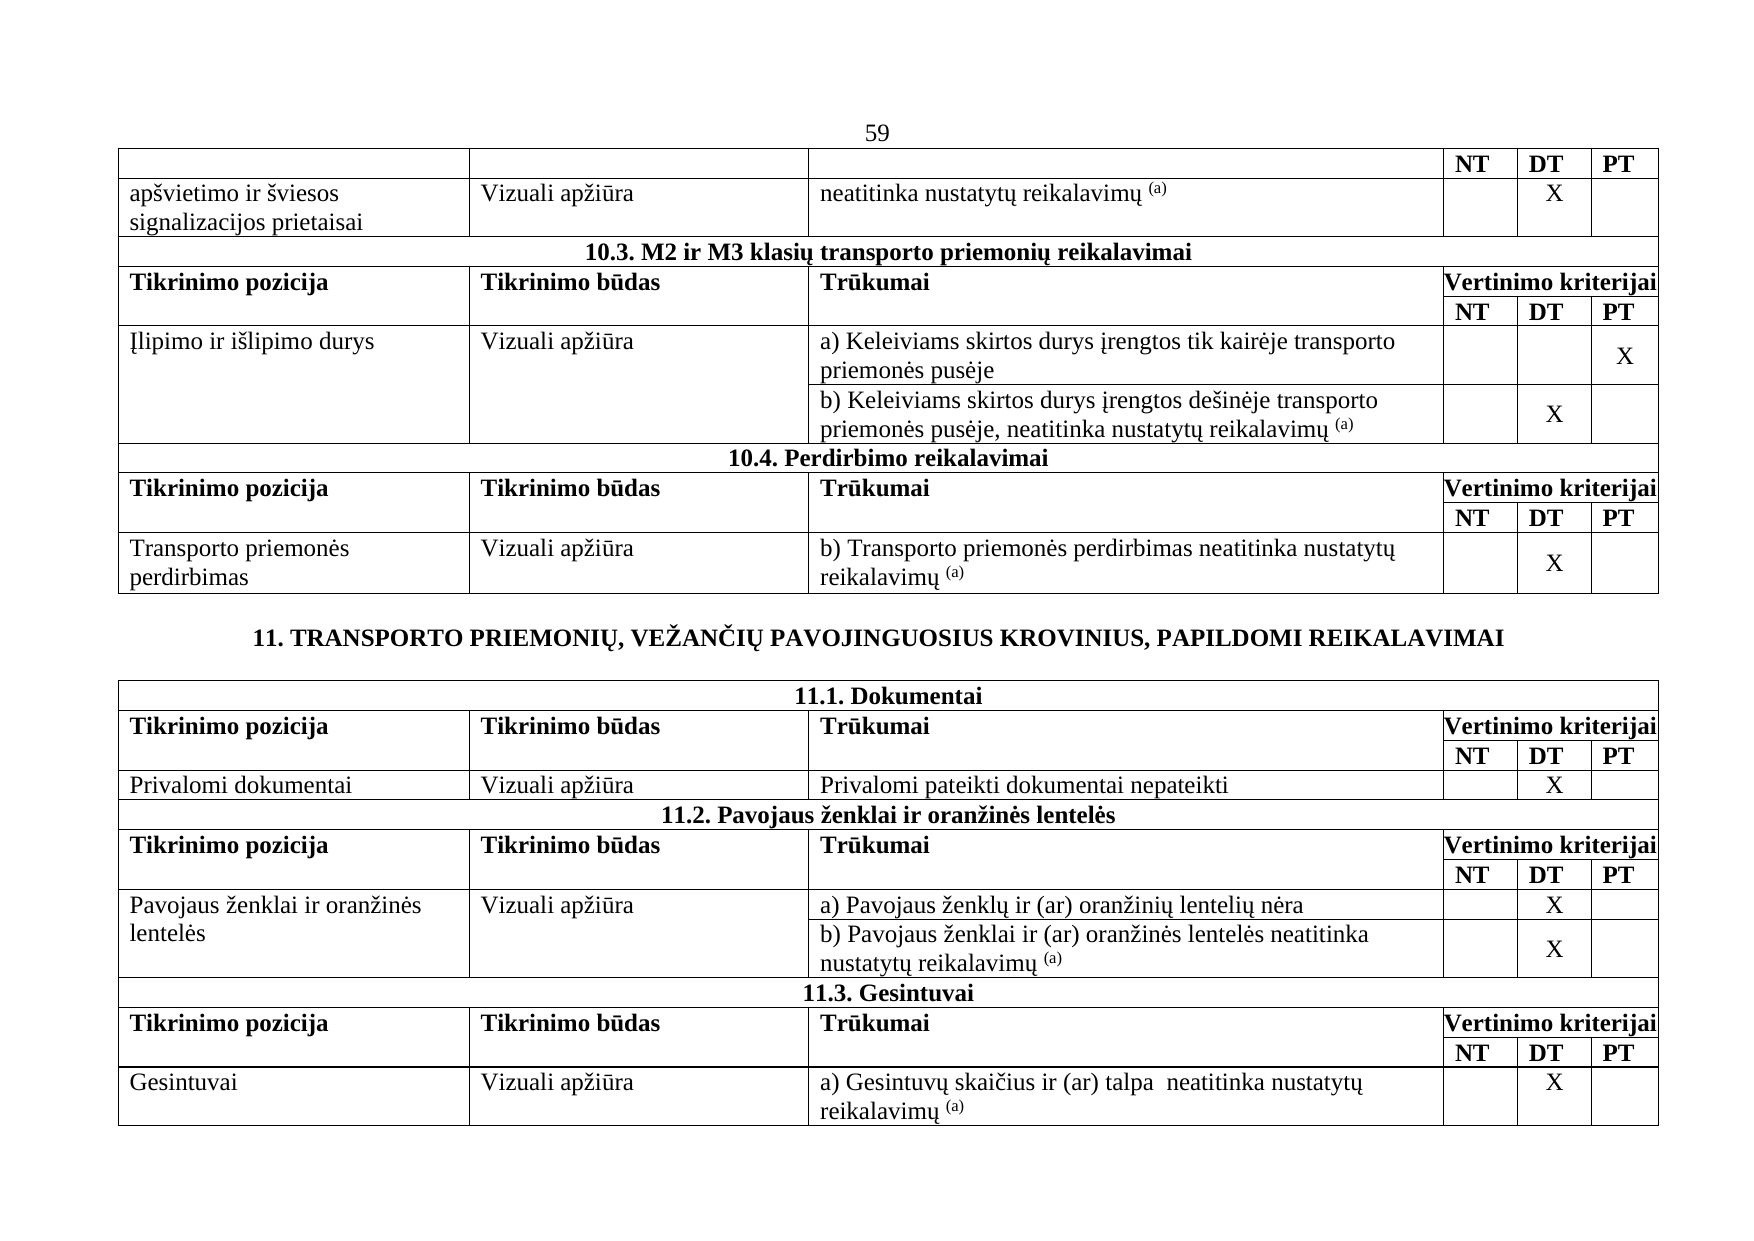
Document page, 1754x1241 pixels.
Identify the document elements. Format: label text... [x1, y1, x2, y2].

table_cell Vizuali apžiūra [470, 771, 808, 799]
table_cell NT [1444, 741, 1517, 769]
table_cell a) Gesintuvų skaičius ir (ar) talpa neatitinka nustatytų reikalavimų (a) [809, 1068, 1443, 1125]
table_cell Įlipimo ir išlipimo durys [119, 326, 469, 442]
table_cell [1444, 1068, 1517, 1125]
table_cell Tikrinimo pozicija [119, 473, 469, 532]
table_cell b) Pavojaus ženklai ir (ar) oranžinės lentelės neatitinka nustatytų reikalavimų (a) [809, 920, 1443, 977]
table_cell X [1518, 179, 1591, 236]
table_cell [1592, 533, 1658, 593]
table_cell 10.4. Perdirbimo reikalavimai [119, 444, 1658, 472]
table_cell Privalomi dokumentai [119, 771, 469, 799]
table_cell Vertinimo kriterijai [1444, 1008, 1658, 1037]
table_cell [119, 149, 469, 177]
table_cell [1592, 385, 1658, 442]
table_cell Transporto priemonės perdirbimas [119, 533, 469, 593]
table_cell Vertinimo kriterijai [1444, 267, 1658, 296]
table_cell 11.2. Pavojaus ženklai ir oranžinės lentelės [119, 800, 1658, 829]
table_cell [809, 149, 1443, 177]
table_cell PT [1592, 297, 1658, 325]
table_cell X [1518, 1068, 1591, 1125]
table_cell [1518, 326, 1591, 384]
table_cell Tikrinimo pozicija [119, 1008, 469, 1066]
table_cell Trūkumai [809, 711, 1443, 769]
table_cell X [1518, 385, 1591, 442]
table_cell Tikrinimo būdas [470, 267, 808, 325]
table_cell [1444, 326, 1517, 384]
table_cell Pavojaus ženklai ir oranžinės lentelės [119, 890, 469, 977]
table_cell Trūkumai [809, 830, 1443, 889]
table_cell Gesintuvai [119, 1068, 469, 1125]
table_cell Tikrinimo būdas [470, 830, 808, 889]
table_cell [1444, 771, 1517, 799]
table_cell [1444, 385, 1517, 442]
table_cell X [1592, 326, 1658, 384]
table_cell PT [1592, 1038, 1658, 1066]
table_cell [1592, 179, 1658, 236]
table_cell a) Pavojaus ženklų ir (ar) oranžinių lentelių nėra [809, 890, 1443, 918]
table_cell Vertinimo kriterijai [1444, 830, 1658, 859]
table_cell 10.3. M2 ir M3 klasių transporto priemonių reikalavimai [119, 237, 1658, 266]
table_cell Trūkumai [809, 473, 1443, 532]
table_cell [1444, 533, 1517, 593]
table_cell Vertinimo kriterijai [1444, 711, 1658, 740]
table_cell DT [1518, 503, 1591, 532]
table_cell Trūkumai [809, 1008, 1443, 1066]
table_cell [1592, 1068, 1658, 1125]
table_cell X [1518, 920, 1591, 977]
table_cell PT [1592, 503, 1658, 532]
table_cell neatitinka nustatytų reikalavimų (a) [809, 179, 1443, 236]
table_cell DT [1518, 149, 1591, 177]
table_cell Vizuali apžiūra [470, 533, 808, 593]
table_cell PT [1592, 860, 1658, 889]
text 11. TRANSPORTO PRIEMONIŲ, VEŽANČIŲ PAVOJINGUOSIUS KROVINIUS, PAPILDOMI REIKALAVIMAI [118, 623, 1639, 651]
table_cell PT [1592, 741, 1658, 769]
table_cell Tikrinimo pozicija [119, 267, 469, 325]
table_cell PT [1592, 149, 1658, 177]
table_cell [470, 149, 808, 177]
table_header 11.1. Dokumentai [119, 681, 1658, 710]
table_cell Tikrinimo būdas [470, 1008, 808, 1066]
table_cell [1444, 179, 1517, 236]
table_cell X [1518, 890, 1591, 918]
table_cell a) Keleiviams skirtos durys įrengtos tik kairėje transporto priemonės pusėje [809, 326, 1443, 384]
table_cell b) Keleiviams skirtos durys įrengtos dešinėje transporto priemonės pusėje, neatitinka nustatytų reikalavimų (a) [809, 385, 1443, 442]
table_cell Vertinimo kriterijai [1444, 473, 1658, 502]
table_cell [1592, 890, 1658, 918]
table_cell Vizuali apžiūra [470, 890, 808, 977]
table_cell Tikrinimo būdas [470, 711, 808, 769]
table_cell NT [1444, 149, 1517, 177]
table_cell Tikrinimo būdas [470, 473, 808, 532]
table_cell [1444, 890, 1517, 918]
table_cell [1592, 920, 1658, 977]
table_cell Trūkumai [809, 267, 1443, 325]
table_cell NT [1444, 503, 1517, 532]
table_cell Vizuali apžiūra [470, 179, 808, 236]
table_cell DT [1518, 860, 1591, 889]
table_cell NT [1444, 1038, 1517, 1066]
table_cell apšvietimo ir šviesos signalizacijos prietaisai [119, 179, 469, 236]
table_cell b) Transporto priemonės perdirbimas neatitinka nustatytų reikalavimų (a) [809, 533, 1443, 593]
table_cell NT [1444, 297, 1517, 325]
table_cell 11.3. Gesintuvai [119, 978, 1658, 1007]
table_cell Vizuali apžiūra [470, 326, 808, 442]
table_cell Vizuali apžiūra [470, 1068, 808, 1125]
table_cell NT [1444, 860, 1517, 889]
table_cell DT [1518, 741, 1591, 769]
table_cell Tikrinimo pozicija [119, 830, 469, 889]
table_cell DT [1518, 1038, 1591, 1066]
table_cell X [1518, 771, 1591, 799]
table_cell Tikrinimo pozicija [119, 711, 469, 769]
table_cell Privalomi pateikti dokumentai nepateikti [809, 771, 1443, 799]
table_cell [1444, 920, 1517, 977]
table_cell DT [1518, 297, 1591, 325]
table_cell X [1518, 533, 1591, 593]
table_cell [1592, 771, 1658, 799]
